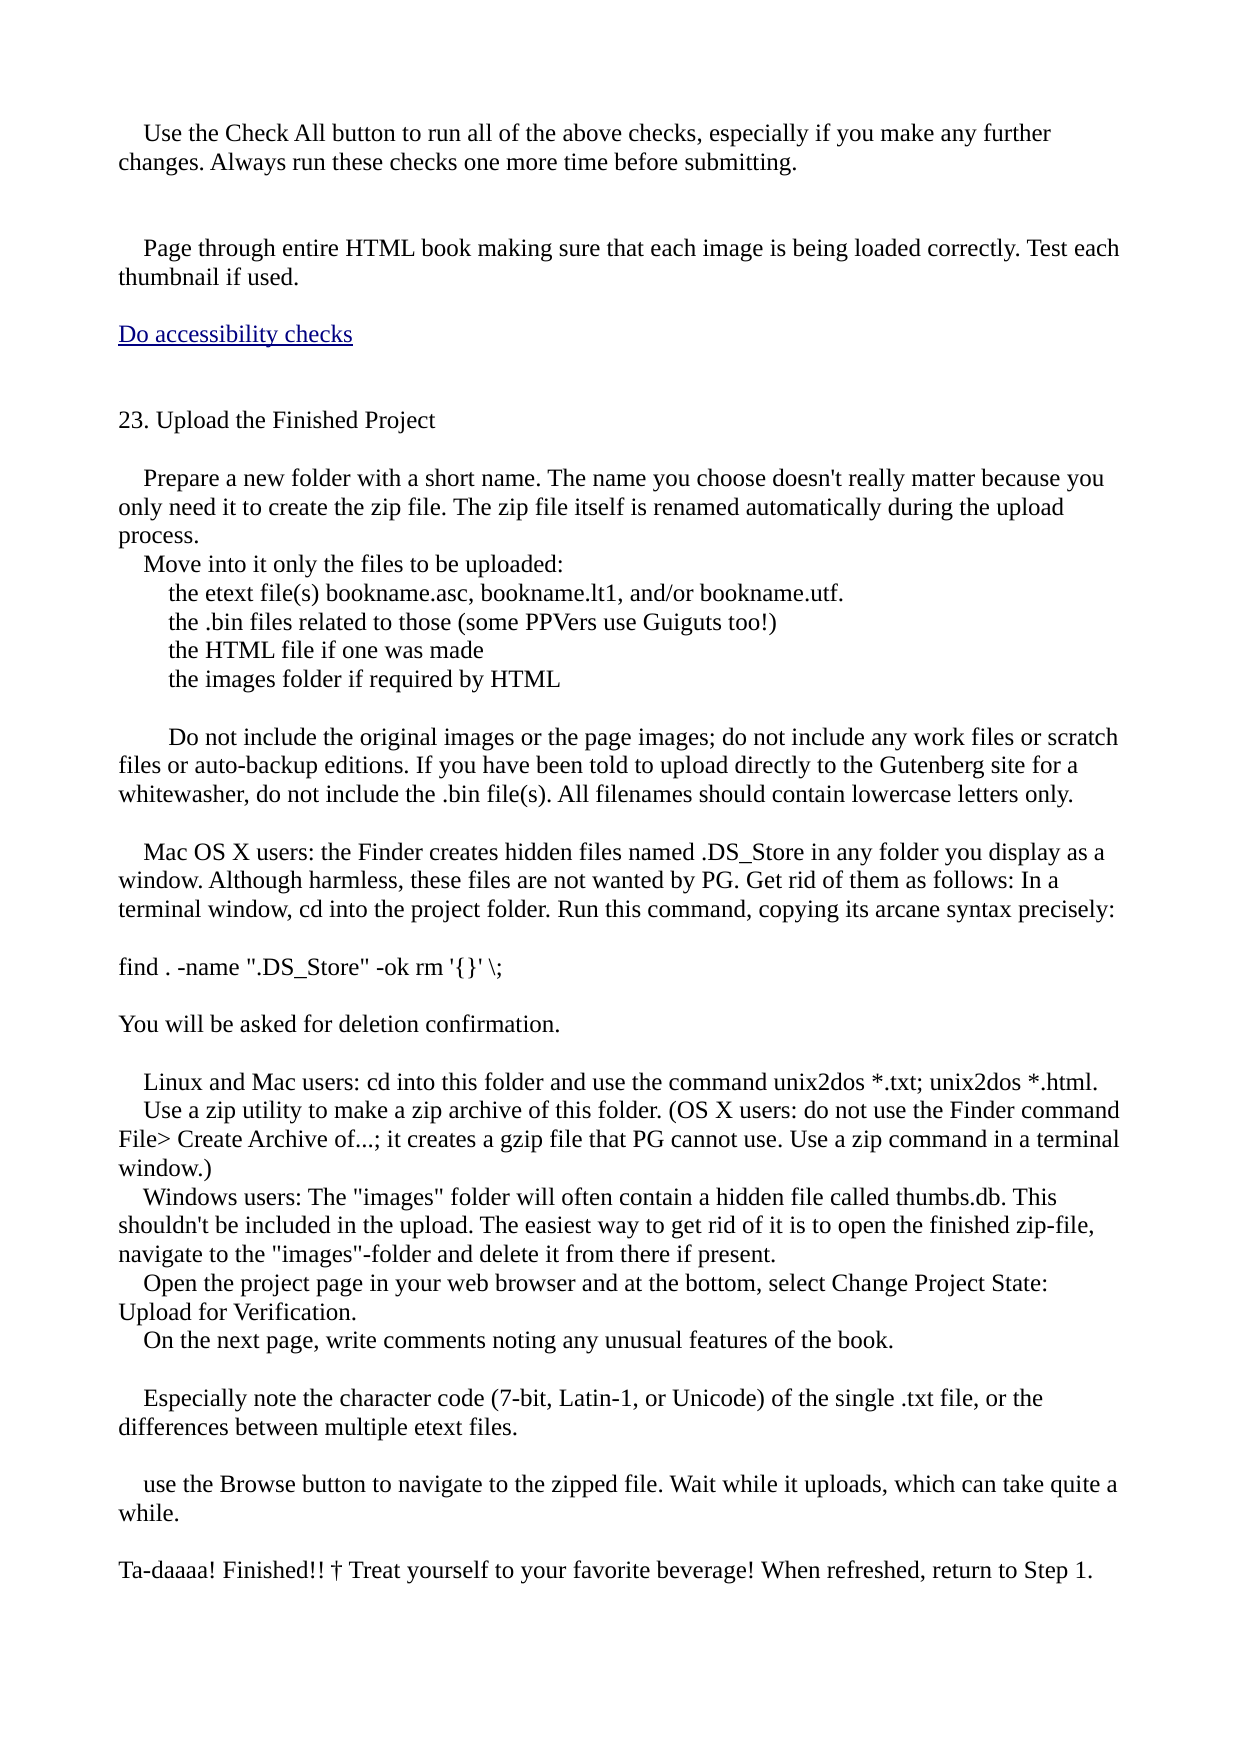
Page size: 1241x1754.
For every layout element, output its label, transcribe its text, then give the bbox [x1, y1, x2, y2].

text Do not include the original images or the page images; do not include any work files or scratch files or auto-backup editions. If you have been told to upload directly to the Gutenberg site for a whitewasher, do not include the .bin file(s). All filenames should contain lowercase letters only. [118, 722, 1122, 808]
text find . -name ".DS_Store" -ok rm '{}' \; [118, 952, 1122, 981]
text 23. Upload the Finished Project [118, 406, 1122, 434]
text Windows users: The "images" folder will often contain a hidden file called thumbs.db. This shouldn't be included in the upload. The easiest way to get rid of it is to open the finished zip-file, navigate to the "images"-folder and delete it from there if present. [118, 1182, 1122, 1268]
text Do accessibility checks [118, 319, 1122, 348]
text Open the project page in your web browser and at the bottom, select Change Project State: Upload for Verification. [118, 1268, 1122, 1326]
text Especially note the character code (7-bit, Latin-1, or Unicode) of the single .txt file, or the differences between multiple etext files. [118, 1383, 1122, 1441]
text the .bin files related to those (some PPVers use Guiguts too!) [118, 607, 1122, 636]
text Page through entire HTML book making sure that each image is being loaded correctly. Test each thumbnail if used. [118, 233, 1122, 291]
text the HTML file if one was made [118, 636, 1122, 664]
text use the Browse button to navigate to the zipped file. Wait while it uploads, which can take quite a while. [118, 1469, 1122, 1527]
text Use the Check All button to run all of the above checks, especially if you make any further changes. Always run these checks one more time before submitting. [118, 118, 1122, 176]
text the etext file(s) bookname.asc, bookname.lt1, and/or bookname.utf. [118, 578, 1122, 607]
text Use a zip utility to make a zip archive of this folder. (OS X users: do not use the Finder command File> Create Archive of...; it creates a gzip file that PG cannot use. Use a zip command in a terminal window.) [118, 1096, 1122, 1182]
text On the next page, write comments noting any unusual features of the book. [118, 1326, 1122, 1354]
text Linux and Mac users: cd into this folder and use the command unix2dos *.txt; unix2dos *.html. [118, 1067, 1122, 1096]
text You will be asked for deletion confirmation. [118, 1009, 1122, 1038]
text Ta-daaaa! Finished!! † Treat yourself to your favorite beverage! When refreshed, return to Step 1. [118, 1556, 1122, 1584]
text Move into it only the files to be uploaded: [118, 549, 1122, 578]
text Mac OS X users: the Finder creates hidden files named .DS_Store in any folder you display as a window. Although harmless, these files are not wanted by PG. Get rid of them as follows: In a terminal window, cd into the project folder. Run this command, copying its arcane syntax precisely: [118, 837, 1122, 923]
text Prepare a new folder with a short name. The name you choose doesn't really matter because you only need it to create the zip file. The zip file itself is renamed automatically during the upload process. [118, 463, 1122, 549]
text the images folder if required by HTML [118, 664, 1122, 693]
